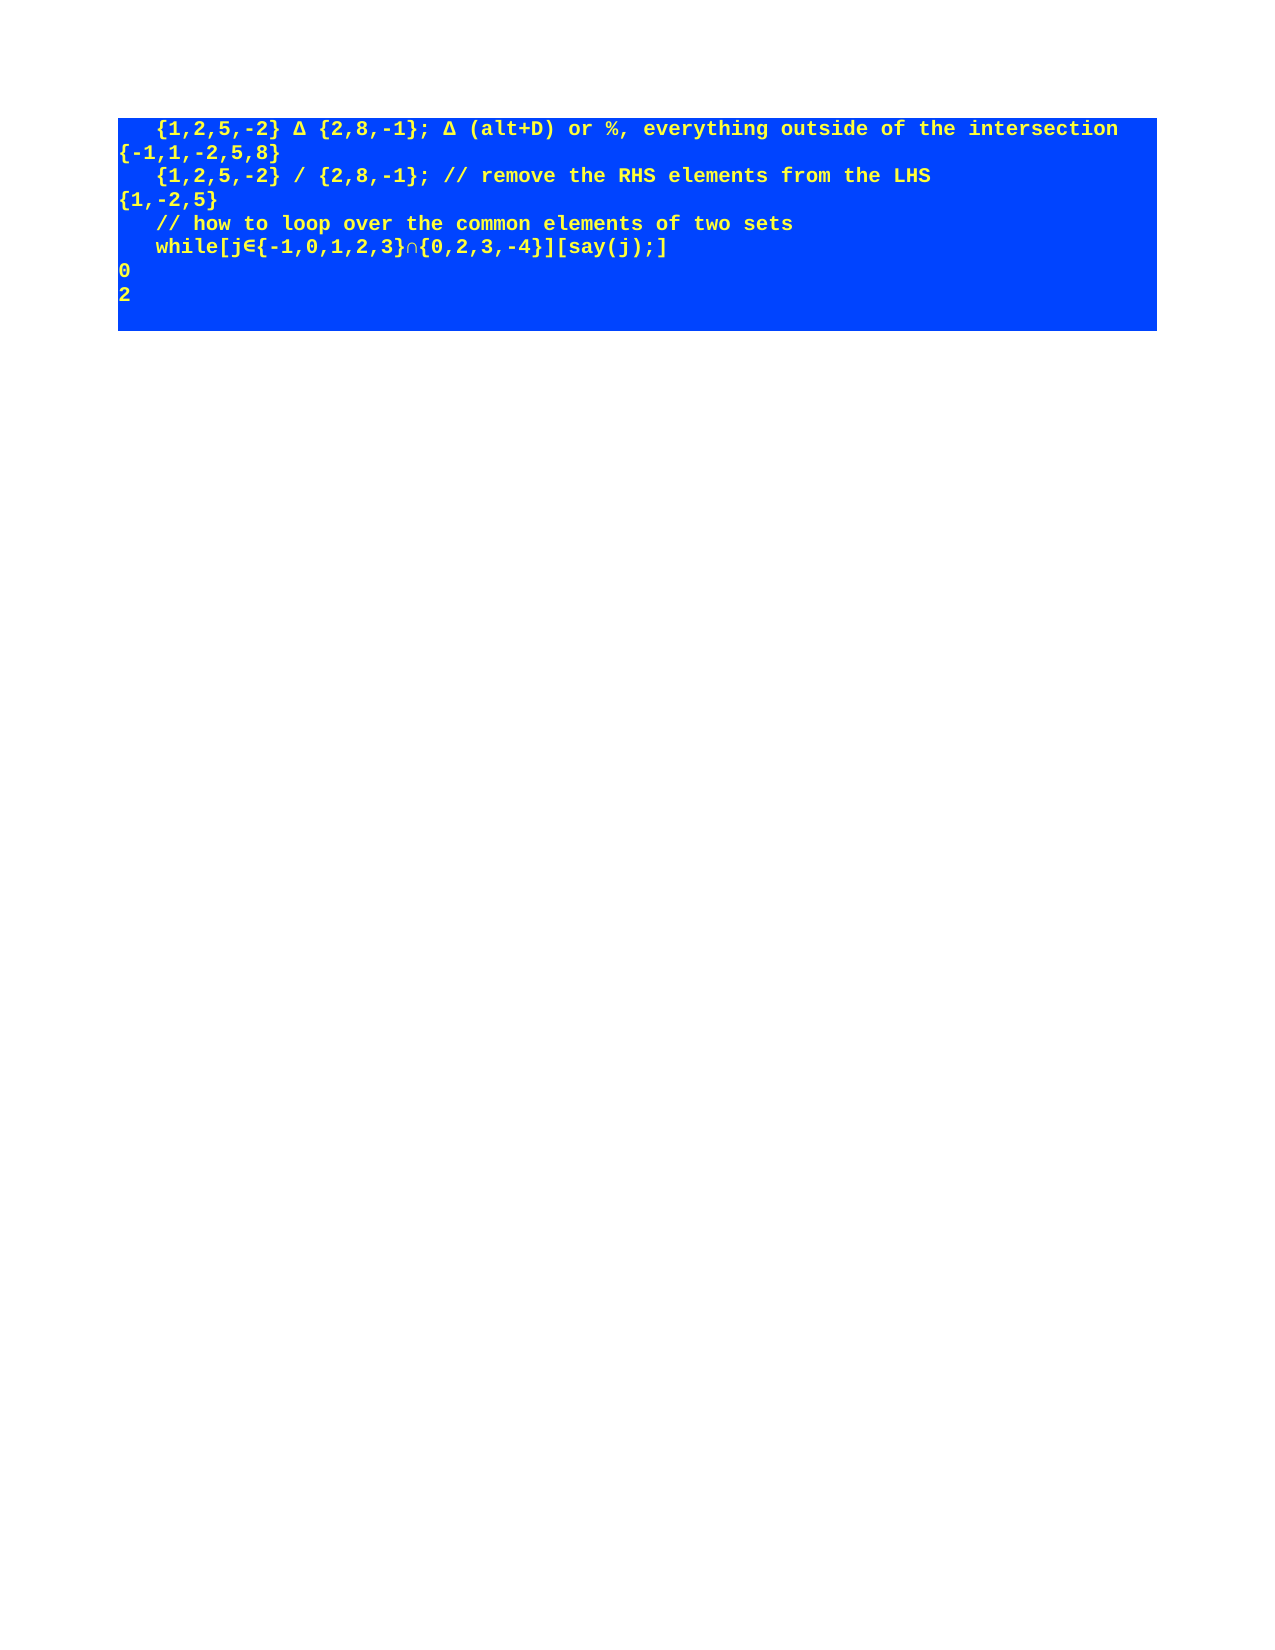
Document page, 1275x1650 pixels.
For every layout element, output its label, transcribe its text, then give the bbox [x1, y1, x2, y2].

text // how to loop over the common elements of two sets [118, 213, 1157, 236]
text 2 [118, 284, 1157, 307]
text {1,2,5,-2} / {2,8,-1}; // remove the RHS elements from the LHS {1,-2,5} [118, 165, 1157, 213]
text {-1,1,-2,5,8} [118, 142, 1157, 165]
text {1,2,5,-2} ∆ {2,8,-1}; ∆ (alt+D) or %, everything outside of the intersection [118, 118, 1157, 142]
text while[j∈{-1,0,1,2,3}∩{0,2,3,-4}][say(j);] 0 [118, 236, 1157, 284]
